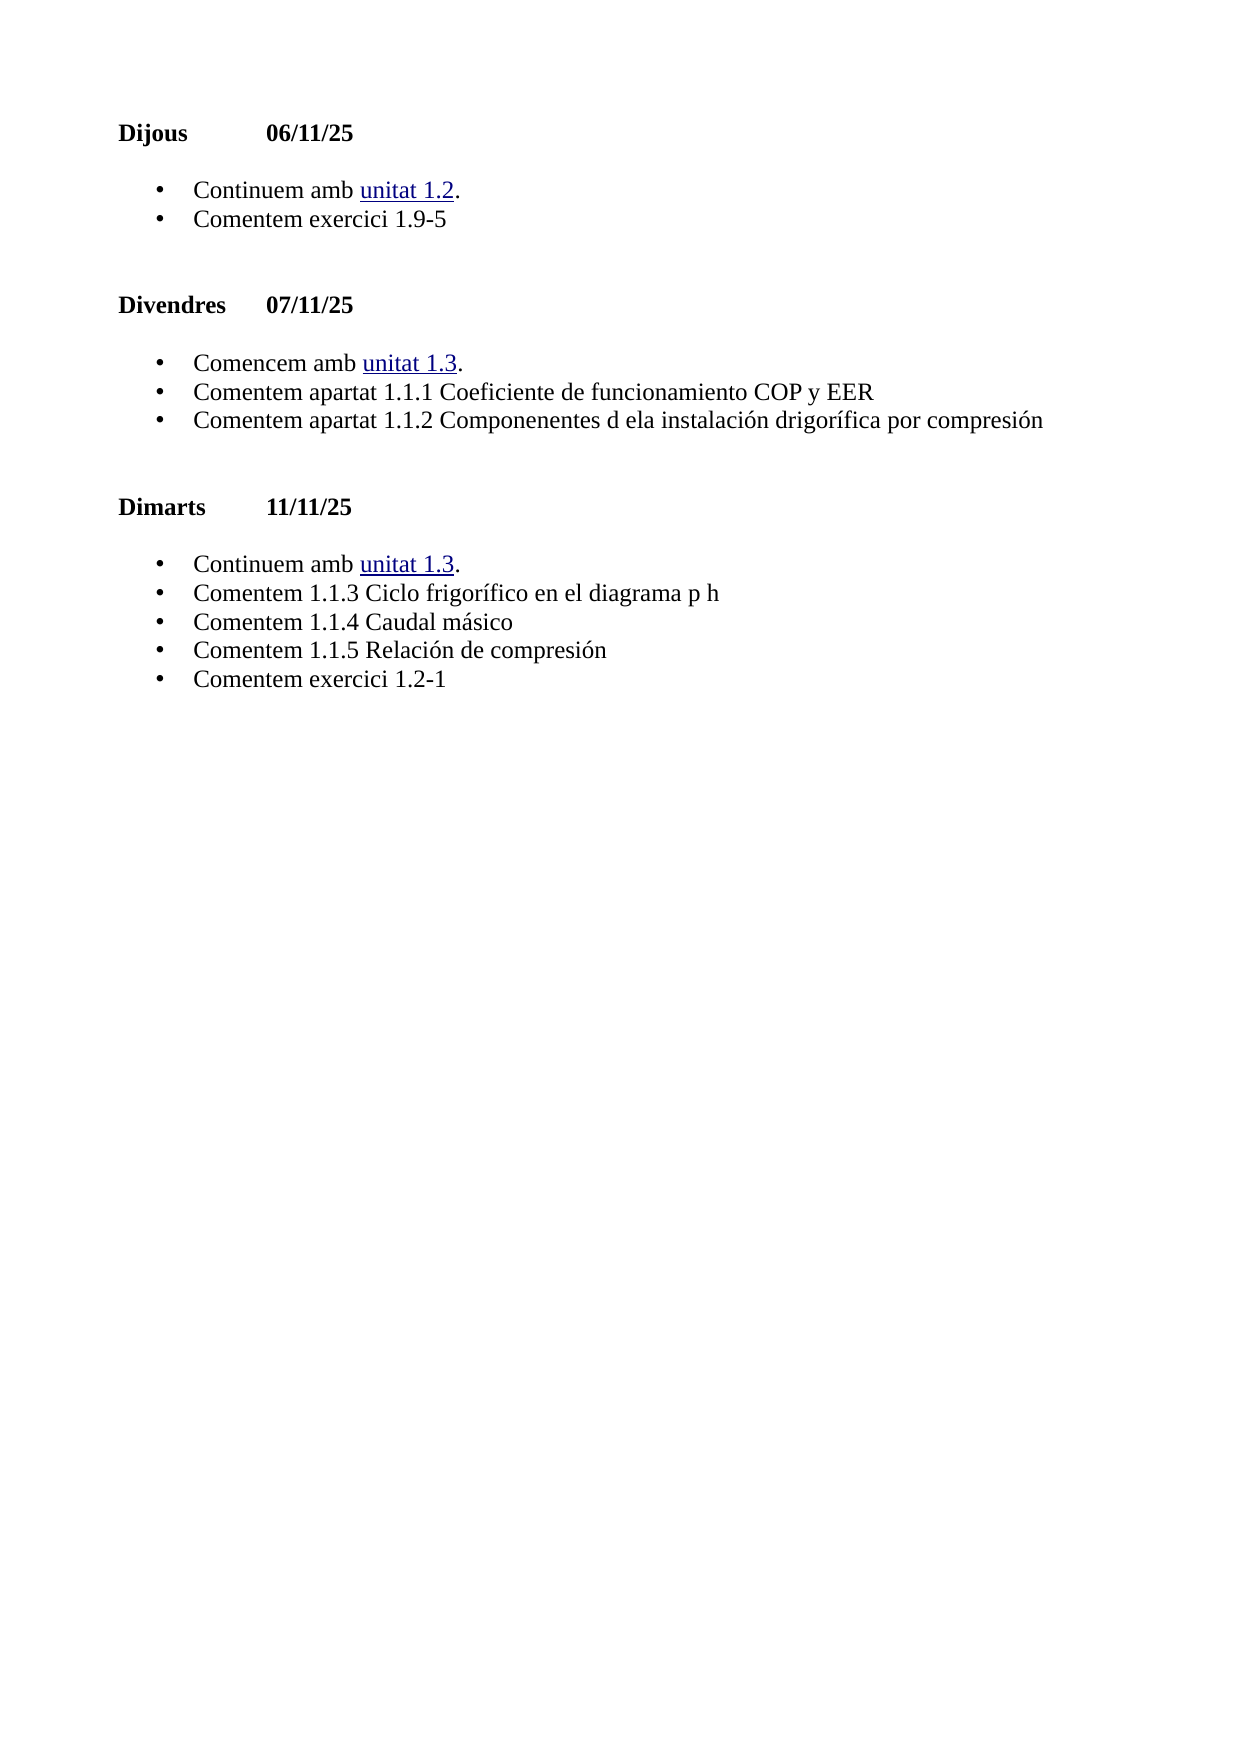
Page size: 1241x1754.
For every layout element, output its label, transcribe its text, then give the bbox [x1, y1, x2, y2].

text Divendres 07/11/25 [118, 291, 1122, 319]
list Continuem amb unitat 1.2. [156, 176, 1122, 204]
list Comentem 1.1.5 Relación de compresión [156, 636, 1122, 664]
list Comentem exercici 1.9-5 [156, 204, 1122, 233]
list Comentem exercici 1.2-1 [156, 664, 1122, 693]
list Continuem amb unitat 1.3. [156, 549, 1122, 578]
list Comentem 1.1.3 Ciclo frigorífico en el diagrama p h [156, 578, 1122, 607]
text Dimarts 11/11/25 [118, 492, 1122, 521]
list Comentem apartat 1.1.2 Componenentes d ela instalación drigorífica por compresión [156, 406, 1122, 434]
list Comentem apartat 1.1.1 Coeficiente de funcionamiento COP y EER [156, 377, 1122, 406]
text Dijous 06/11/25 [118, 118, 1122, 147]
list Comencem amb unitat 1.3. [156, 348, 1122, 377]
list Comentem 1.1.4 Caudal másico [156, 607, 1122, 636]
